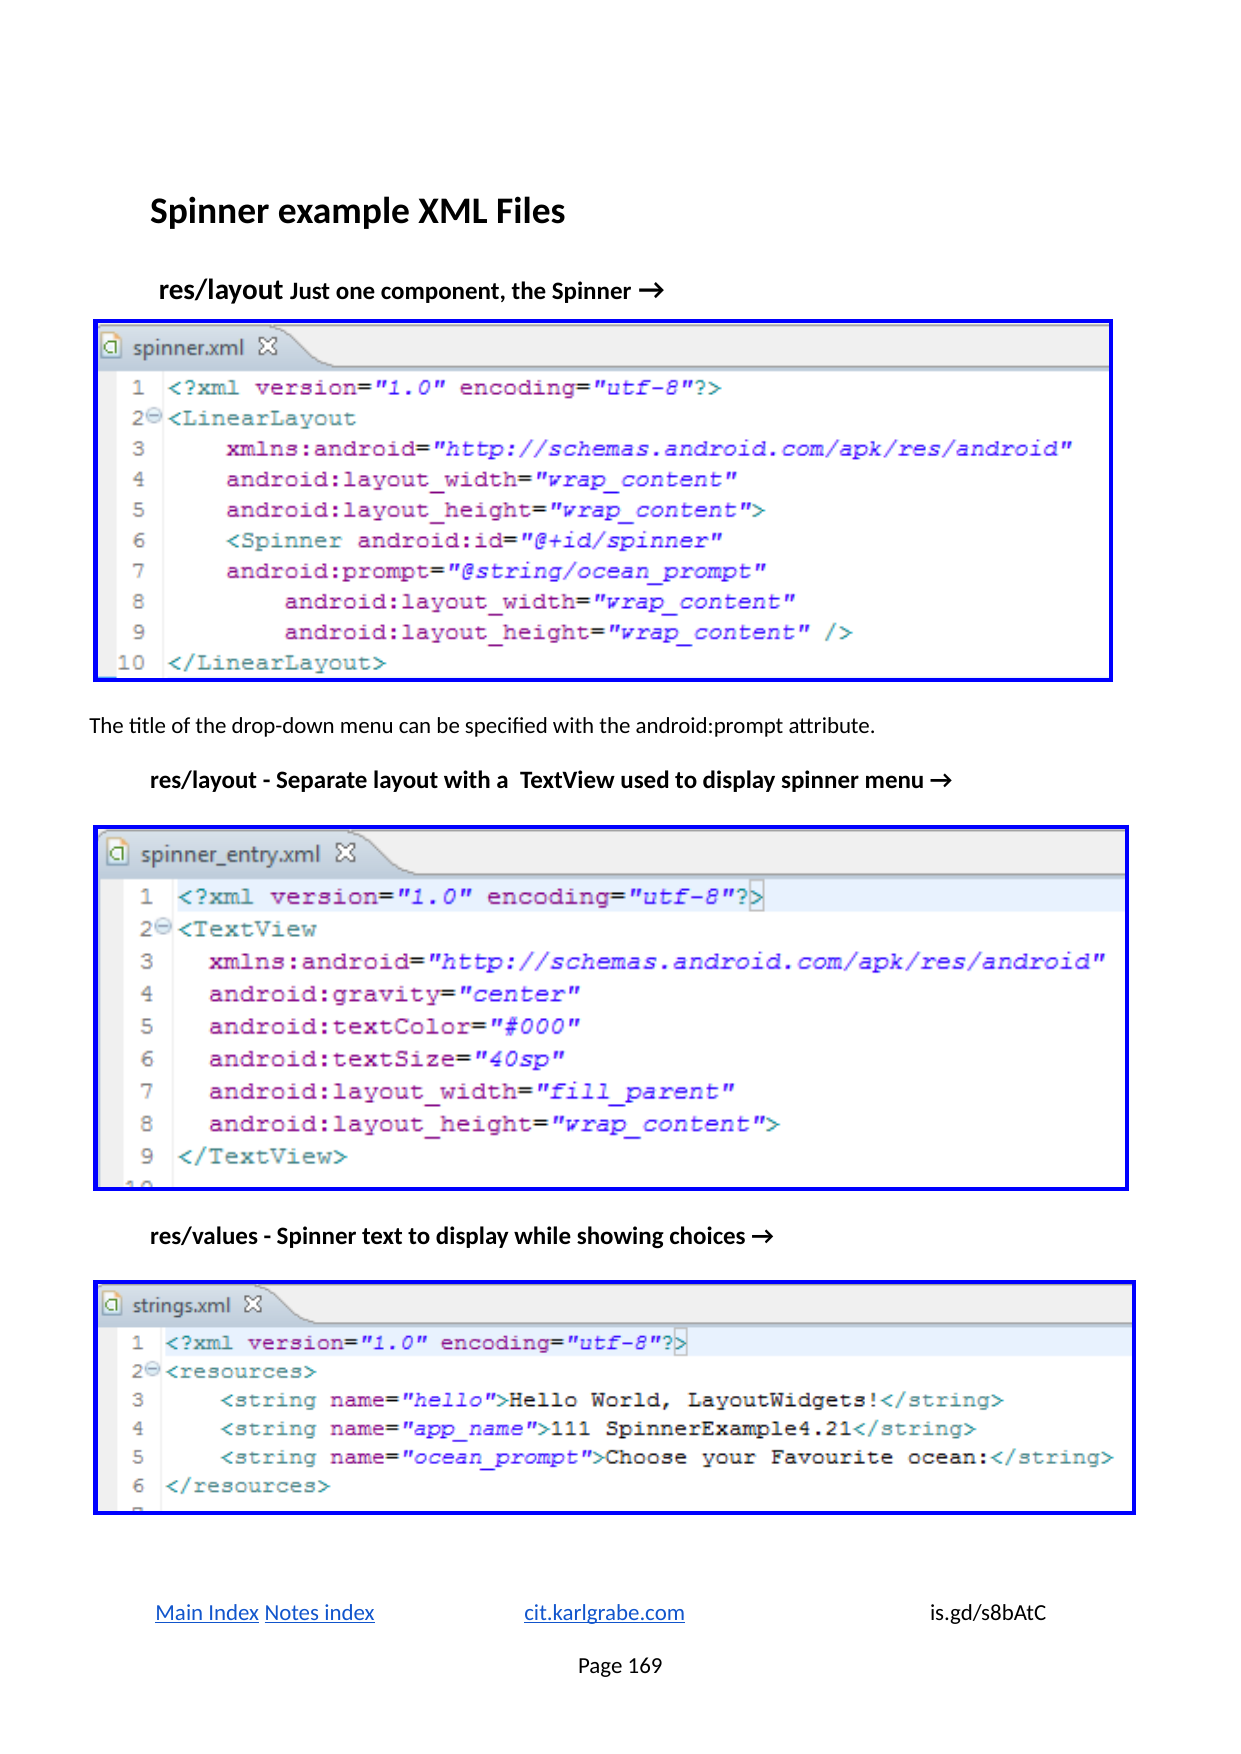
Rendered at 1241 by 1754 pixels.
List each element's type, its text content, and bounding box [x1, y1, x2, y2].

picture [98, 1284, 1132, 1511]
picture [98, 829, 1125, 1187]
picture [98, 323, 1109, 678]
text The title of the drop-down menu can be specified with the android:prompt attribute. [89, 711, 1090, 739]
text res/layout - Separate layout with a TextView used to display spinner menu → [150, 764, 1090, 795]
text res/values - Spinner text to display while showing choices → [150, 1220, 1090, 1251]
subtitle res/layout Just one component, the Spinner → [150, 271, 1090, 306]
subtitle Spinner example XML Files [150, 187, 1090, 233]
